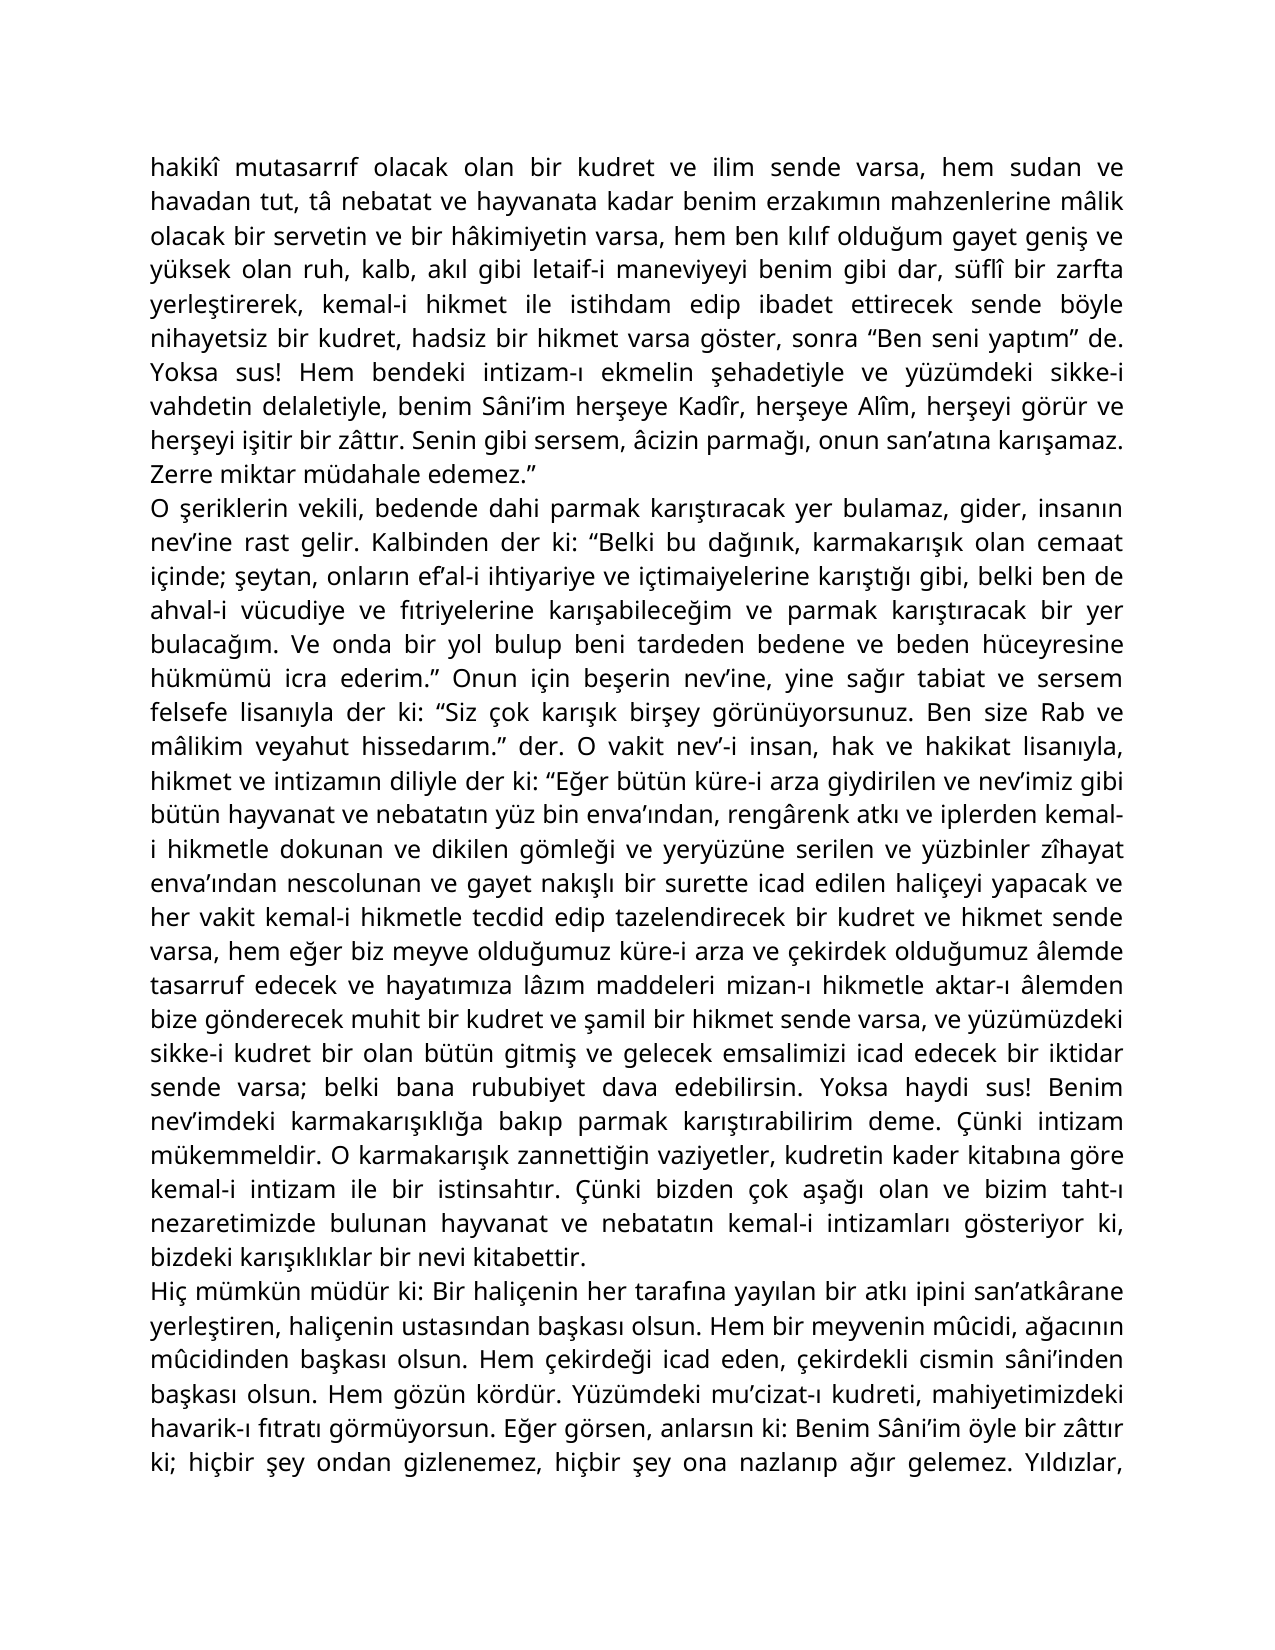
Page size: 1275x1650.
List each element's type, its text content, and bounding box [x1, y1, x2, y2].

text Hiç mümkün müdür ki: Bir haliçenin her tarafına yayılan bir atkı ipini san’atkârane yerleştiren, haliçenin ustasından başkası olsun. Hem bir meyvenin mûcidi, ağacının mûcidinden başkası olsun. Hem çekirdeği icad eden, çekirdekli cismin sâni’inden başkası olsun. Hem gözün kördür. Yüzümdeki mu’cizat-ı kudreti, mahiyetimizdeki havarik-ı fıtratı görmüyorsun. Eğer görsen, anlarsın ki: Benim Sâni’im öyle bir zâttır ki; hiçbir şey ondan gizlenemez, hiçbir şey ona nazlanıp ağır gelemez. Yıldızlar, [150, 1274, 1125, 1478]
text hakikî mutasarrıf olacak olan bir kudret ve ilim sende varsa, hem sudan ve havadan tut, tâ nebatat ve hayvanata kadar benim erzakımın mahzenlerine mâlik olacak bir servetin ve bir hâkimiyetin varsa, hem ben kılıf olduğum gayet geniş ve yüksek olan ruh, kalb, akıl gibi letaif-i maneviyeyi benim gibi dar, süflî bir zarfta yerleştirerek, kemal-i hikmet ile istihdam edip ibadet ettirecek sende böyle nihayetsiz bir kudret, hadsiz bir hikmet varsa göster, sonra “Ben seni yaptım” de. Yoksa sus! Hem bendeki intizam-ı ekmelin şehadetiyle ve yüzümdeki sikke-i vahdetin delaletiyle, benim Sâni’im herşeye Kadîr, herşeye Alîm, herşeyi görür ve herşeyi işitir bir zâttır. Senin gibi sersem, âcizin parmağı, onun san’atına karışamaz. Zerre miktar müdahale edemez.” [150, 150, 1125, 491]
text O şeriklerin vekili, bedende dahi parmak karıştıracak yer bulamaz, gider, insanın nev’ine rast gelir. Kalbinden der ki: “Belki bu dağınık, karmakarışık olan cemaat içinde; şeytan, onların ef’al-i ihtiyariye ve içtimaiyelerine karıştığı gibi, belki ben de ahval-i vücudiye ve fıtriyelerine karışabileceğim ve parmak karıştıracak bir yer bulacağım. Ve onda bir yol bulup beni tardeden bedene ve beden hüceyresine hükmümü icra ederim.” Onun için beşerin nev’ine, yine sağır tabiat ve sersem felsefe lisanıyla der ki: “Siz çok karışık birşey görünüyorsunuz. Ben size Rab ve mâlikim veyahut hissedarım.” der. O vakit nev’-i insan, hak ve hakikat lisanıyla, hikmet ve intizamın diliyle der ki: “Eğer bütün küre-i arza giydirilen ve nev’imiz gibi bütün hayvanat ve nebatatın yüz bin enva’ından, rengârenk atkı ve iplerden kemal-i hikmetle dokunan ve dikilen gömleği ve yeryüzüne serilen ve yüzbinler zîhayat enva’ından nescolunan ve gayet nakışlı bir surette icad edilen haliçeyi yapacak ve her vakit kemal-i hikmetle tecdid edip tazelendirecek bir kudret ve hikmet sende varsa, hem eğer biz meyve olduğumuz küre-i arza ve çekirdek olduğumuz âlemde tasarruf edecek ve hayatımıza lâzım maddeleri mizan-ı hikmetle aktar-ı âlemden bize gönderecek muhit bir kudret ve şamil bir hikmet sende varsa, ve yüzümüzdeki sikke-i kudret bir olan bütün gitmiş ve gelecek emsalimizi icad edecek bir iktidar sende varsa; belki bana rububiyet dava edebilirsin. Yoksa haydi sus! Benim nev’imdeki karmakarışıklığa bakıp parmak karıştırabilirim deme. Çünki intizam mükemmeldir. O karmakarışık zannettiğin vaziyetler, kudretin kader kitabına göre kemal-i intizam ile bir istinsahtır. Çünki bizden çok aşağı olan ve bizim taht-ı nezaretimizde bulunan hayvanat ve nebatatın kemal-i intizamları gösteriyor ki, bizdeki karışıklıklar bir nevi kitabettir. [150, 491, 1125, 1274]
